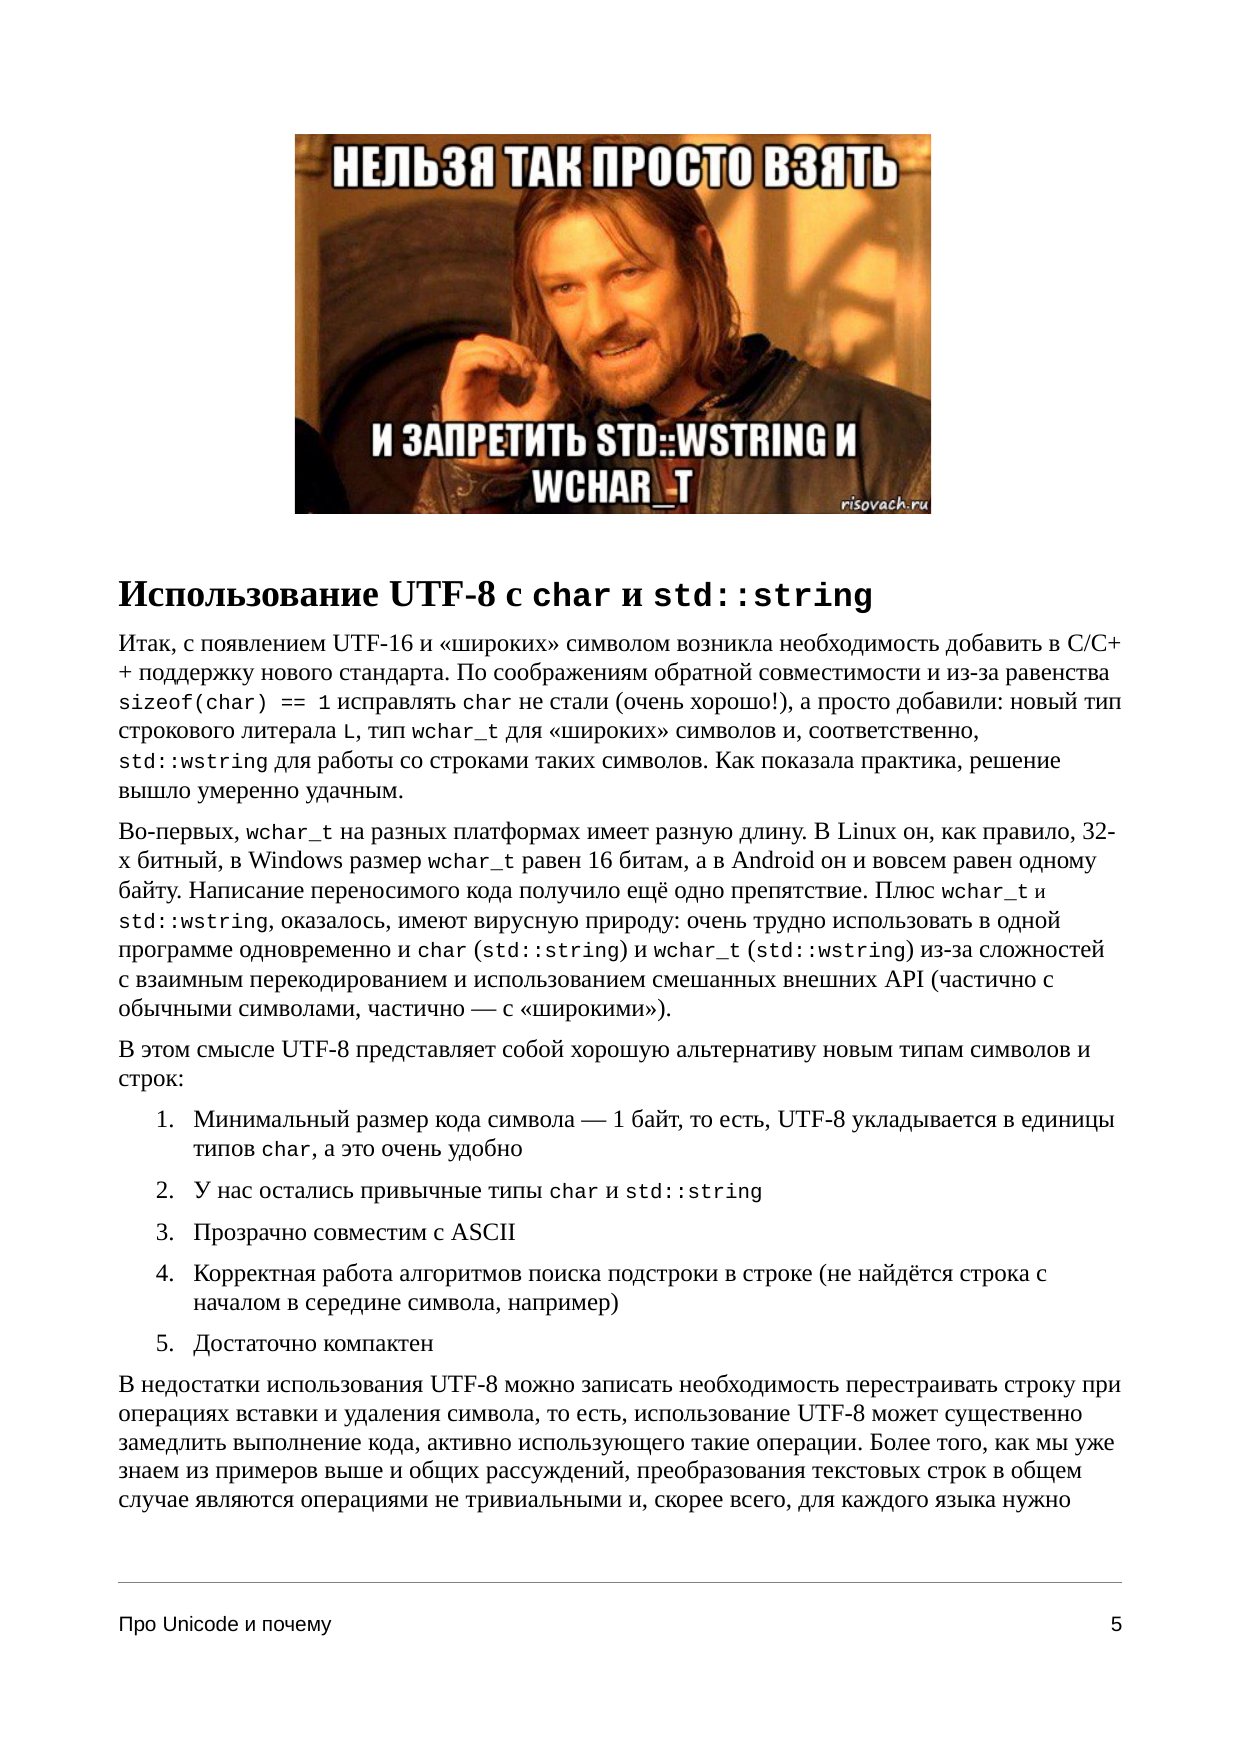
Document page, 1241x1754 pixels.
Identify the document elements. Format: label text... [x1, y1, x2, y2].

text В этом смысле UTF-8 представляет собой хорошую альтернативу новым типам символов и строк: [118, 1034, 1122, 1091]
list Прозрачно совместим с ASCII [156, 1217, 1122, 1246]
text Во-первых, wchar_t на разных платформах имеет разную длину. В Linux он, как правило, 32-х битный, в Windows размер wchar_t равен 16 битам, а в Android он и вовсем равен одному байту. Написание переносимого кода получило ещё одно препятствие. Плюс wchar_t и std::wstring, оказалось, имеют вирусную природу: очень трудно использовать в одной программе одновременно и char (std::string) и wchar_t (std::wstring) из-за сложностей с взаимным перекодированием и использованием смешанных внешних API (частично с обычными символами, частично — с «широкими»). [118, 816, 1122, 1021]
list Достаточно компактен [156, 1328, 1122, 1357]
subtitle Использование UTF-8 с char и std::string [118, 571, 1122, 616]
text Итак, с появлением UTF-16 и «широких» символом возникла необходимость добавить в C/C++ поддержку нового стандарта. По соображениям обратной совместимости и из-за равенства sizeof(char) == 1 исправлять char не стали (очень хорошо!), а просто добавили: новый тип строкового литерала L, тип wchar_t для «широких» символов и, соответственно, std::wstring для работы со строками таких символов. Как показала практика, решение вышло умеренно удачным. [118, 628, 1122, 803]
list Минимальный размер кода символа — 1 байт, то есть, UTF-8 укладывается в единицы типов char, а это очень удобно [156, 1104, 1122, 1162]
list У нас остались привычные типы char и std::string [156, 1175, 1122, 1204]
picture [294, 134, 932, 514]
list Корректная работа алгоритмов поиска подстроки в строке (не найдётся строка с началом в середине символа, например) [156, 1258, 1122, 1316]
text В недостатки использования UTF-8 можно записать необходимость перестраивать строку при операциях вставки и удаления символа, то есть, использование UTF-8 может существенно замедлить выполнение кода, активно использующего такие операции. Более того, как мы уже знаем из примеров выше и общих рассуждений, преобразования текстовых строк в общем случае являются операциями не тривиальными и, скорее всего, для каждого языка нужно [118, 1369, 1122, 1513]
